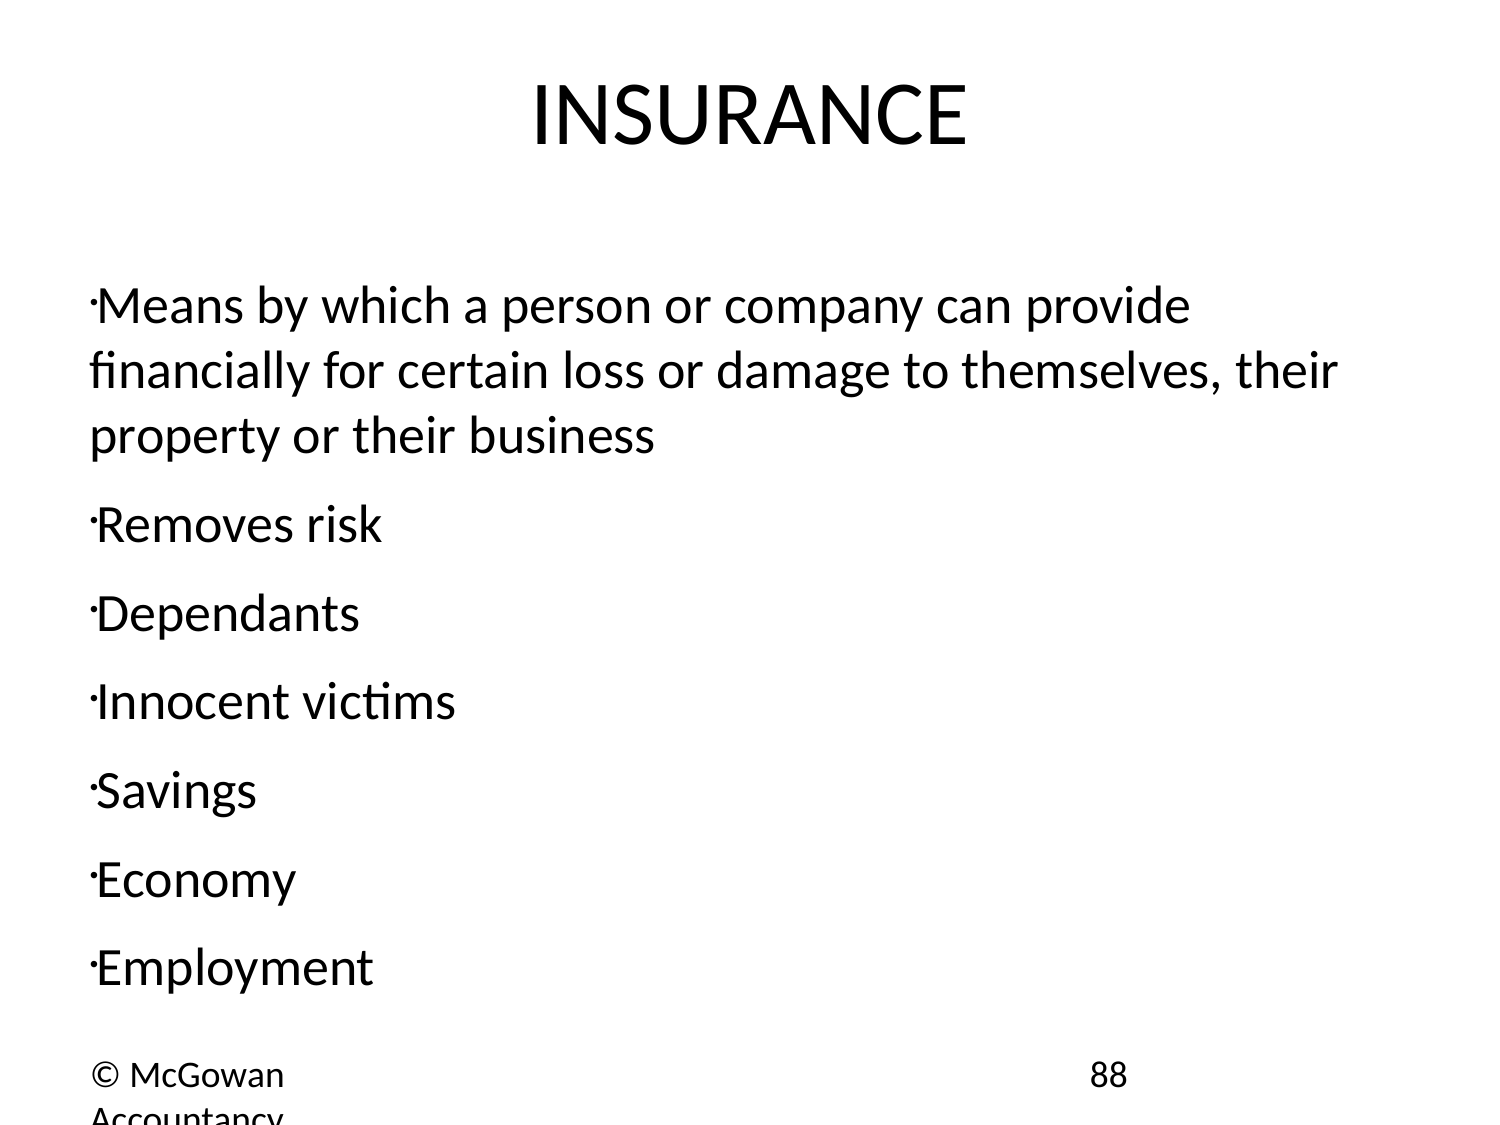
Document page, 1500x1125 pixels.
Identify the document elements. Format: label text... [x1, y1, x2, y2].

list Means by which a person or company can provide financially for certain loss or damage to themselves, their property or their business Removes risk Dependants Innocent victims Savings Economy Employment [75, 262, 1425, 1005]
text_box © McGowan Accountancy Services [75, 1042, 425, 1103]
title INSURANCE [75, 45, 1425, 233]
text_box [1074, 1042, 1425, 1103]
